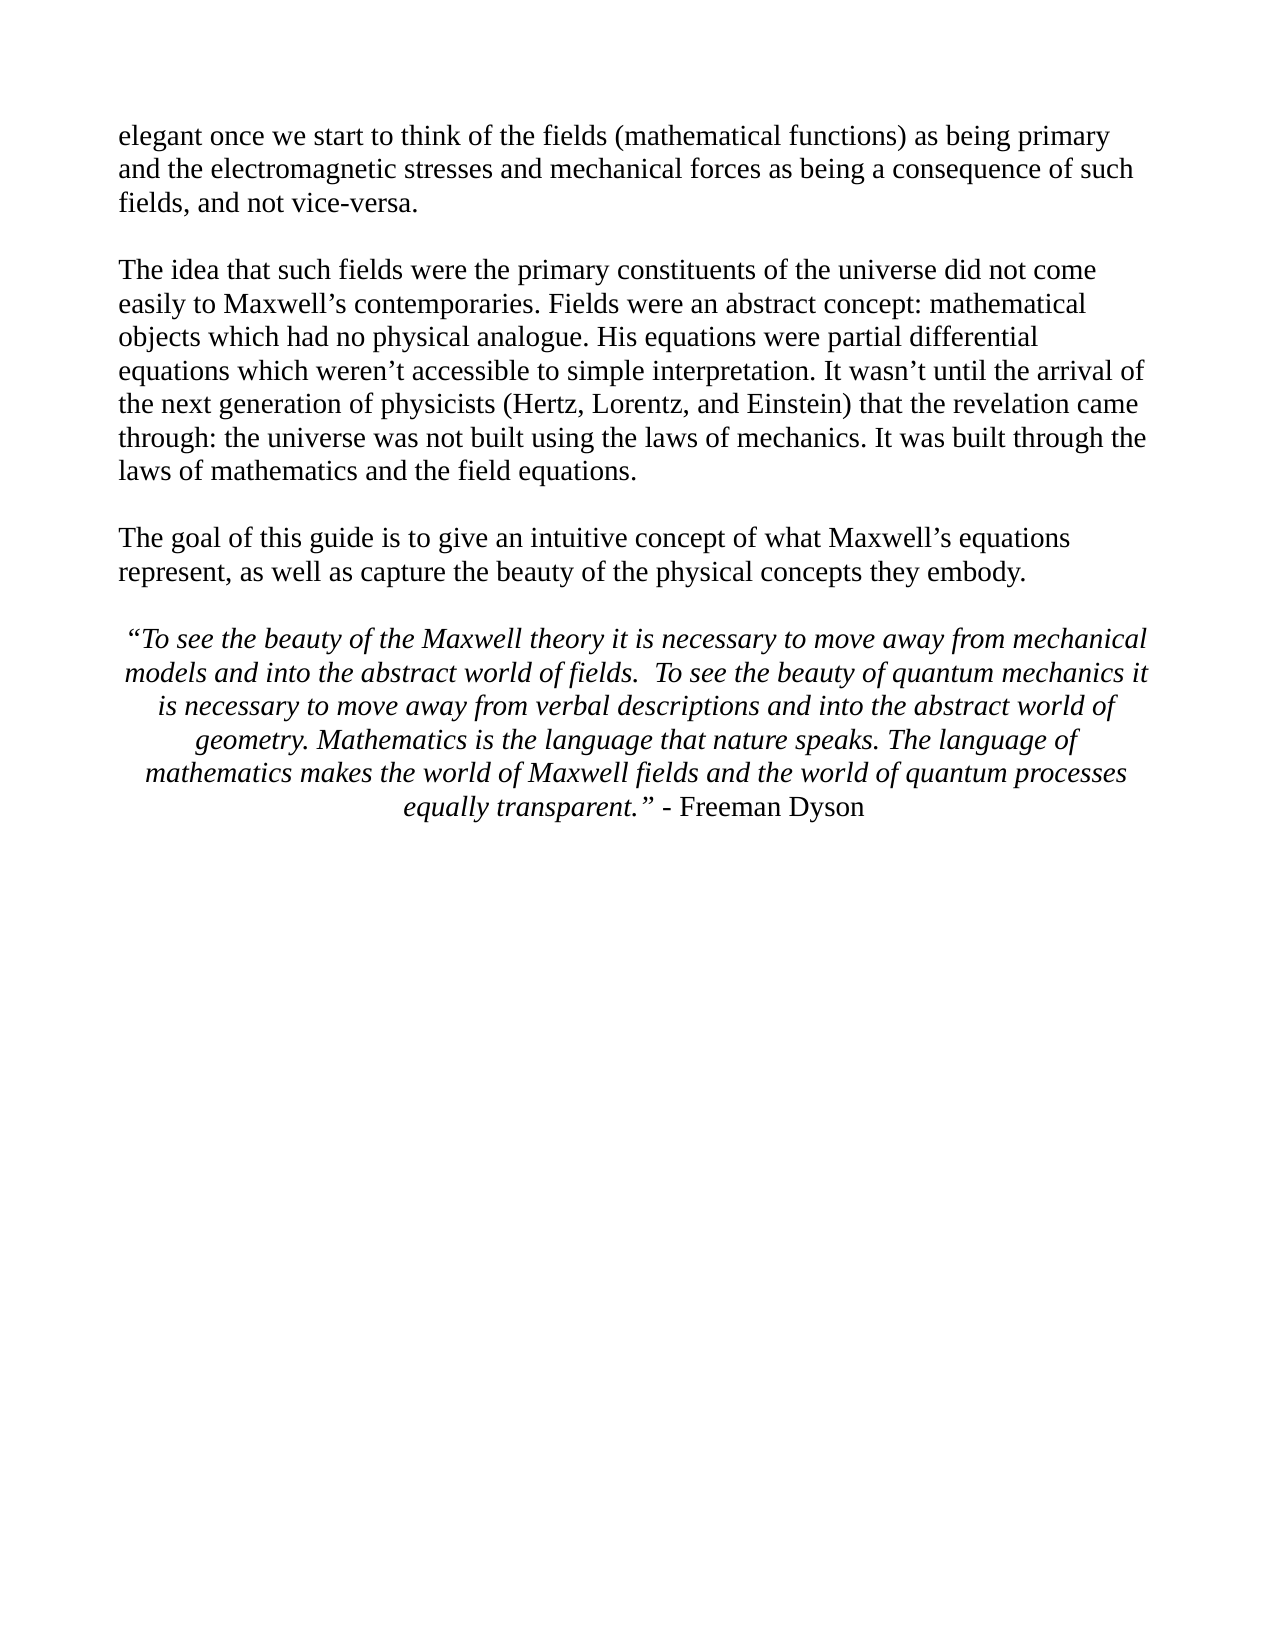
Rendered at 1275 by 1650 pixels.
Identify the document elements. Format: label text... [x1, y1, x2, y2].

text The goal of this guide is to give an intuitive concept of what Maxwell’s equations represent, as well as capture the beauty of the physical concepts they embody. [118, 521, 1157, 588]
text elegant once we start to think of the fields (mathematical functions) as being primary and the electromagnetic stresses and mechanical forces as being a consequence of such fields, and not vice-versa. [118, 118, 1157, 219]
text The idea that such fields were the primary constituents of the universe did not come easily to Maxwell’s contemporaries. Fields were an abstract concept: mathematical objects which had no physical analogue. His equations were partial differential equations which weren’t accessible to simple interpretation. It wasn’t until the arrival of the next generation of physicists (Hertz, Lorentz, and Einstein) that the revelation came through: the universe was not built using the laws of mechanics. It was built through the laws of mathematics and the field equations. [118, 252, 1157, 487]
text “To see the beauty of the Maxwell theory it is necessary to move away from mechanical models and into the abstract world of fields. To see the beauty of quantum mechanics it is necessary to move away from verbal descriptions and into the abstract world of geometry. Mathematics is the language that nature speaks. The language of mathematics makes the world of Maxwell fields and the world of quantum processes equally transparent.” - Freeman Dyson [118, 621, 1157, 822]
